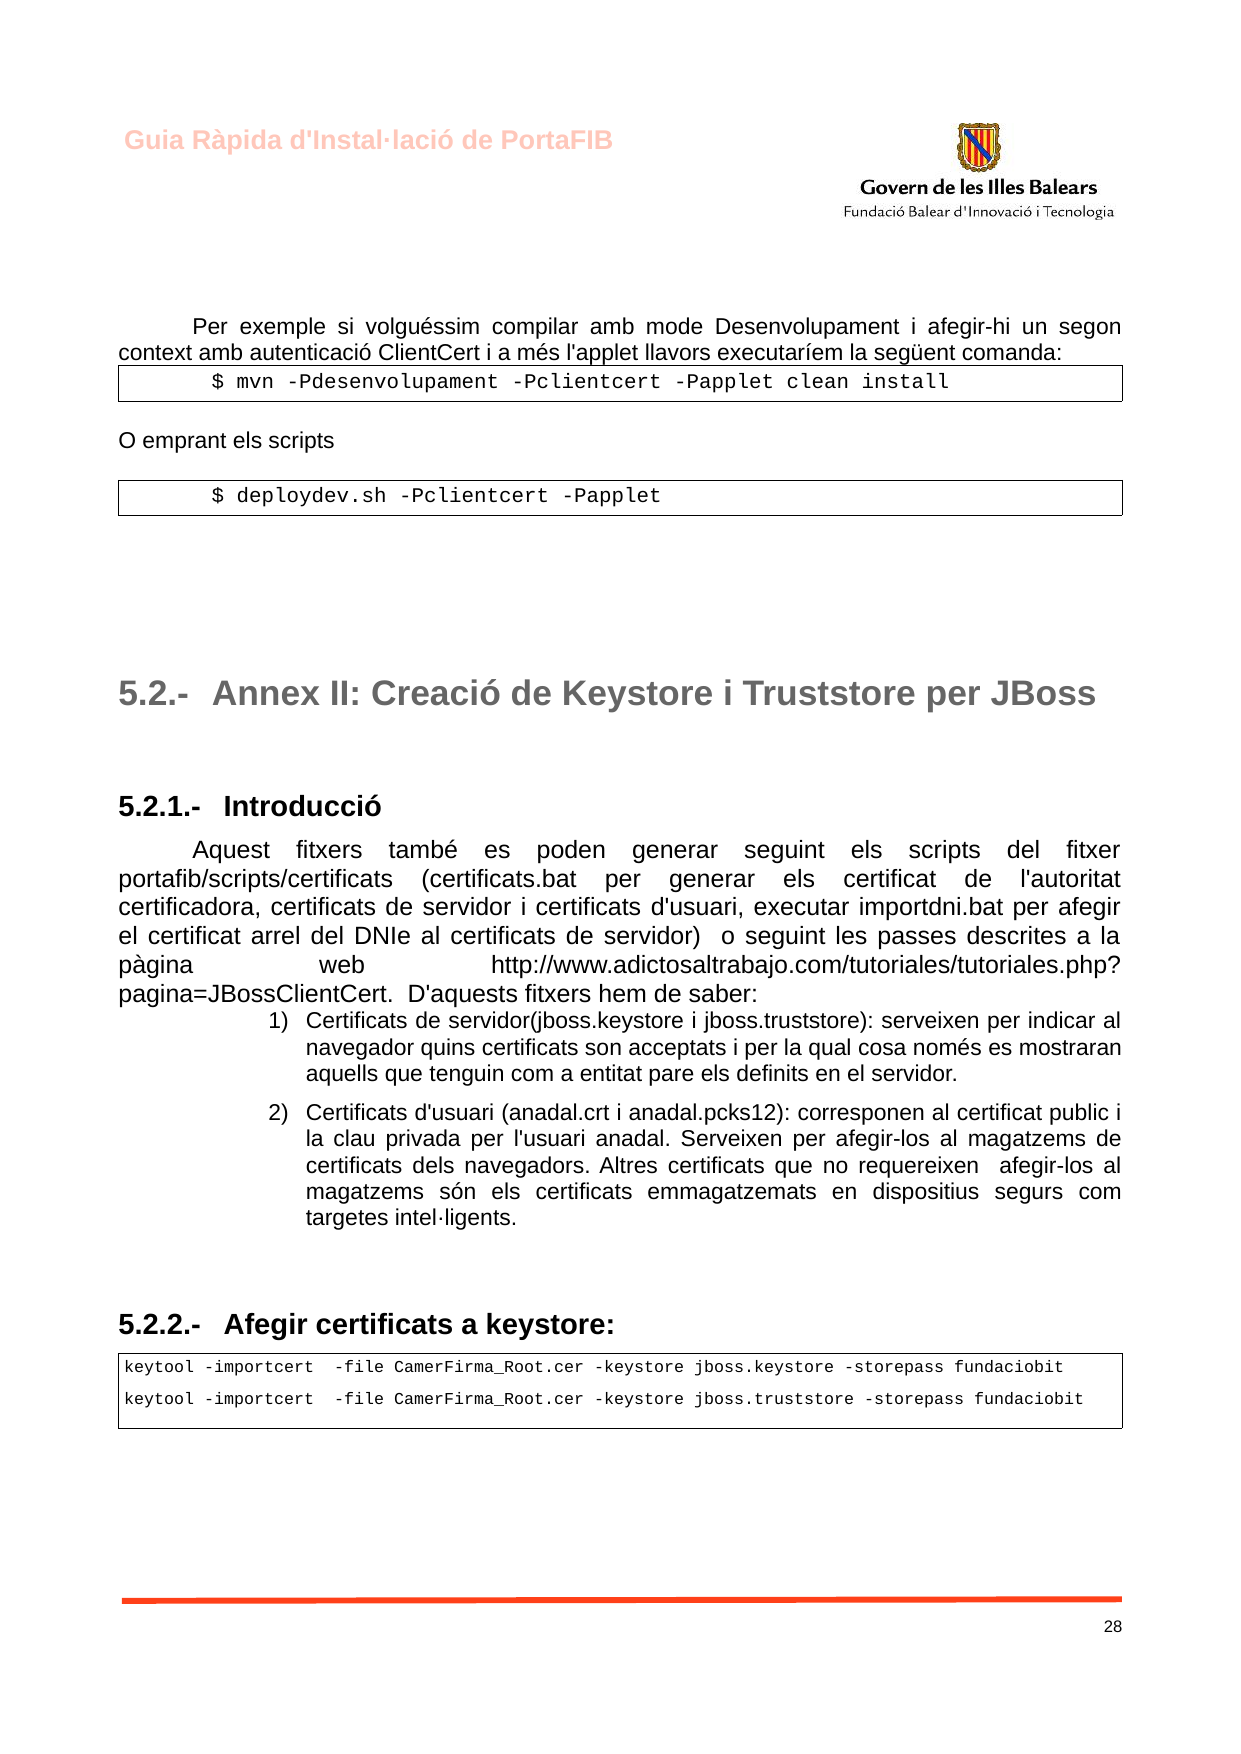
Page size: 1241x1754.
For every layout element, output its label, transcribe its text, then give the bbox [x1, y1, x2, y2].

list Certificats d'usuari (anadal.crt i anadal.pcks12): corresponen al certificat public i la clau privada per l'usuari anadal. Serveixen per afegir-los al magatzems de certificats dels navegadors. Altres certificats que no requereixen afegir-los al magatzems són els certificats emmagatzemats en dispositius segurs com targetes intel·ligents. [268, 1099, 1122, 1231]
subtitle Introducció [118, 789, 1122, 822]
table_header $ deploydev.sh -Pclientcert -Papplet [119, 481, 1122, 515]
text Per exemple si volguéssim compilar amb mode Desenvolupament i afegir-hi un segon context amb autenticació ClientCert i a més l'applet llavors executaríem la següent comanda: [118, 313, 1122, 365]
list Certificats de servidor(jboss.keystore i jboss.truststore): serveixen per indicar al navegador quins certificats son acceptats i per la qual cosa només es mostraran aquells que tenguin com a entitat pare els definits en el servidor. [268, 1007, 1122, 1086]
table_header $ mvn -Pdesenvolupament -Pclientcert -Papplet clean install [119, 366, 1122, 401]
table_header keytool -importcert -file CamerFirma_Root.cer -keystore jboss.keystore -storepass fundaciobit keytool -importcert -file CamerFirma_Root.cer -keystore jboss.truststore -storepass fundaciobit [119, 1354, 1122, 1427]
text O emprant els scripts [118, 427, 1122, 453]
subtitle Annex II: Creació de Keystore i Truststore per JBoss [118, 672, 1122, 712]
text Aquest fitxers també es poden generar seguint els scripts del fitxer portafib/scripts/certificats (certificats.bat per generar els certificat de l'autoritat certificadora, certificats de servidor i certificats d'usuari, executar importdni.bat per afegir el certificat arrel del DNIe al certificats de servidor) o seguint les passes descrites a la pàgina web http://www.adictosaltrabajo.com/tutoriales/tutoriales.php?pagina=JBossClientCert. D'aquests fitxers hem de saber: [118, 835, 1122, 1007]
subtitle Afegir certificats a keystore: [118, 1307, 1122, 1341]
picture [840, 123, 1117, 220]
